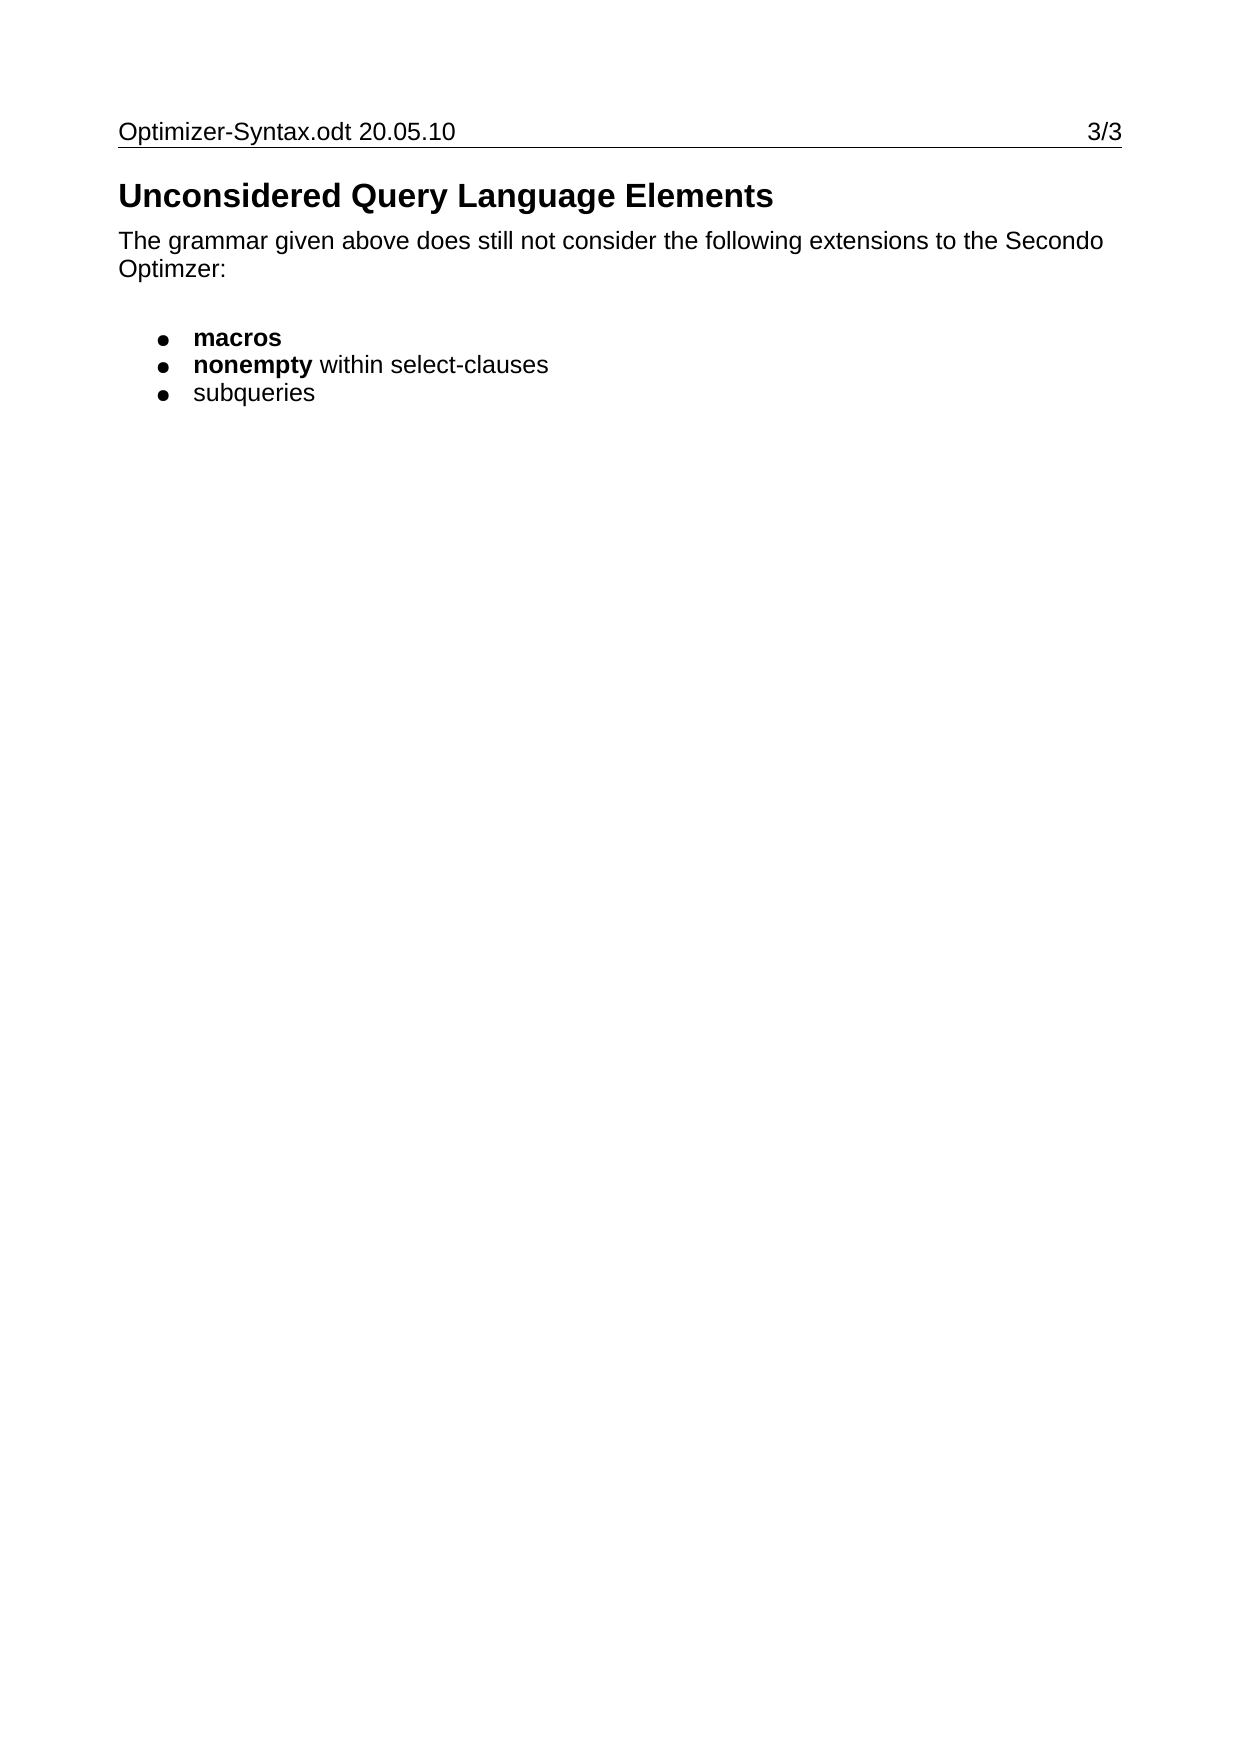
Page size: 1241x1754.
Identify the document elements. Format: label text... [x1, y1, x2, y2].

list subqueries [156, 379, 1122, 407]
subtitle Unconsidered Query Language Elements [118, 177, 1122, 214]
text The grammar given above does still not consider the following extensions to the Secondo Optimzer: [118, 227, 1122, 283]
list nonempty within select-clauses [156, 351, 1122, 379]
list macros [156, 323, 1122, 351]
